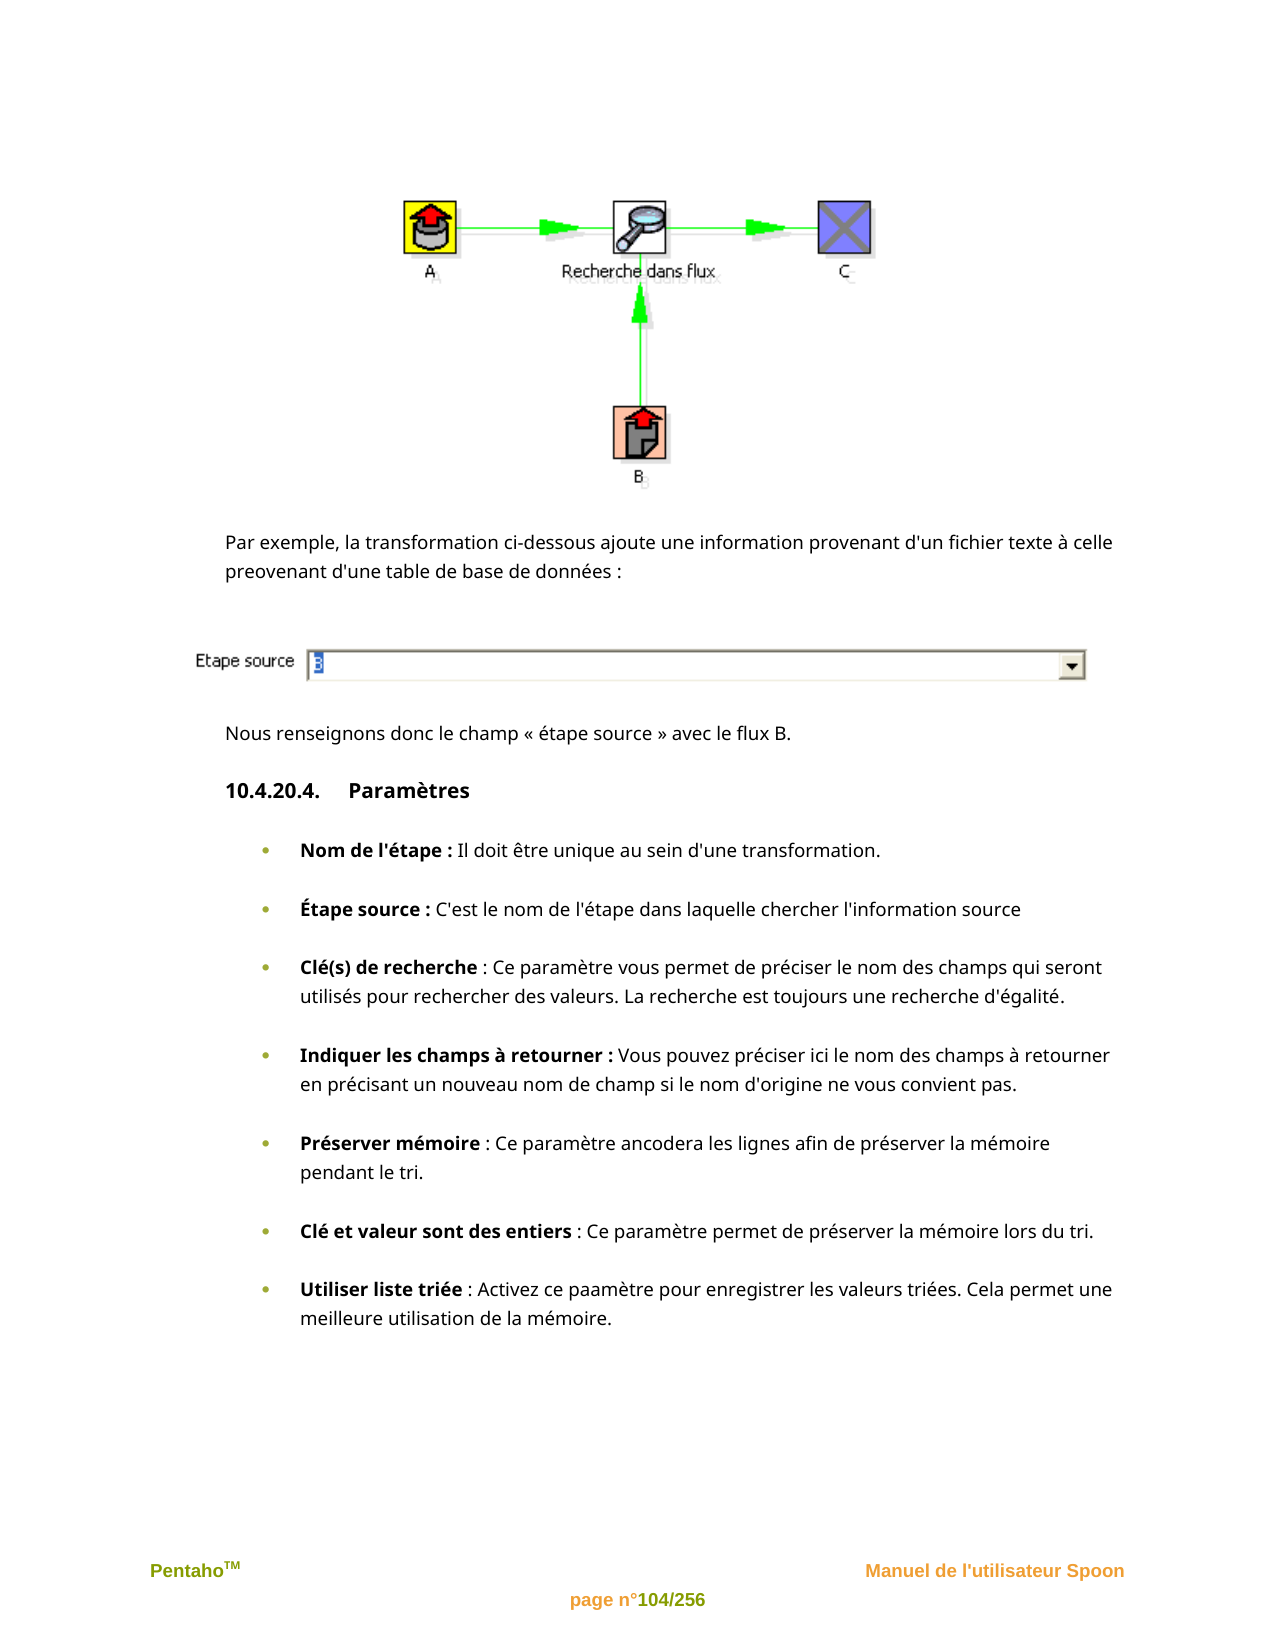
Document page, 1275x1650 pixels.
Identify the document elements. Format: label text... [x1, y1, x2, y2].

text Nous renseignons donc le champ « étape source » avec le flux B. [225, 614, 1125, 746]
subtitle Paramètres [225, 775, 1125, 804]
picture [385, 179, 890, 497]
list Utiliser liste triée : Activez ce paamètre pour enregistrer les valeurs triées. Cela permet une meilleure utilisation de la mémoire. [262, 1273, 1125, 1332]
list Étape source : C'est le nom de l'étape dans laquelle chercher l'information source [262, 893, 1125, 922]
list Clé et valeur sont des entiers : Ce paramètre permet de préserver la mémoire lors du tri. [262, 1215, 1125, 1244]
text Par exemple, la transformation ci-dessous ajoute une information provenant d'un fichier texte à celle preovenant d'une table de base de données : [225, 150, 1125, 584]
list Préserver mémoire : Ce paramètre ancodera les lignes afin de préserver la mémoire pendant le tri. [262, 1127, 1125, 1185]
picture [183, 643, 1092, 688]
list Nom de l'étape : Il doit être unique au sein d'une transformation. [262, 834, 1125, 863]
list Clé(s) de recherche : Ce paramètre vous permet de préciser le nom des champs qui seront utilisés pour rechercher des valeurs. La recherche est toujours une recherche d'égalité. [262, 951, 1125, 1009]
list Indiquer les champs à retourner : Vous pouvez préciser ici le nom des champs à retourner en précisant un nouveau nom de champ si le nom d'origine ne vous convient pas. [262, 1039, 1125, 1097]
